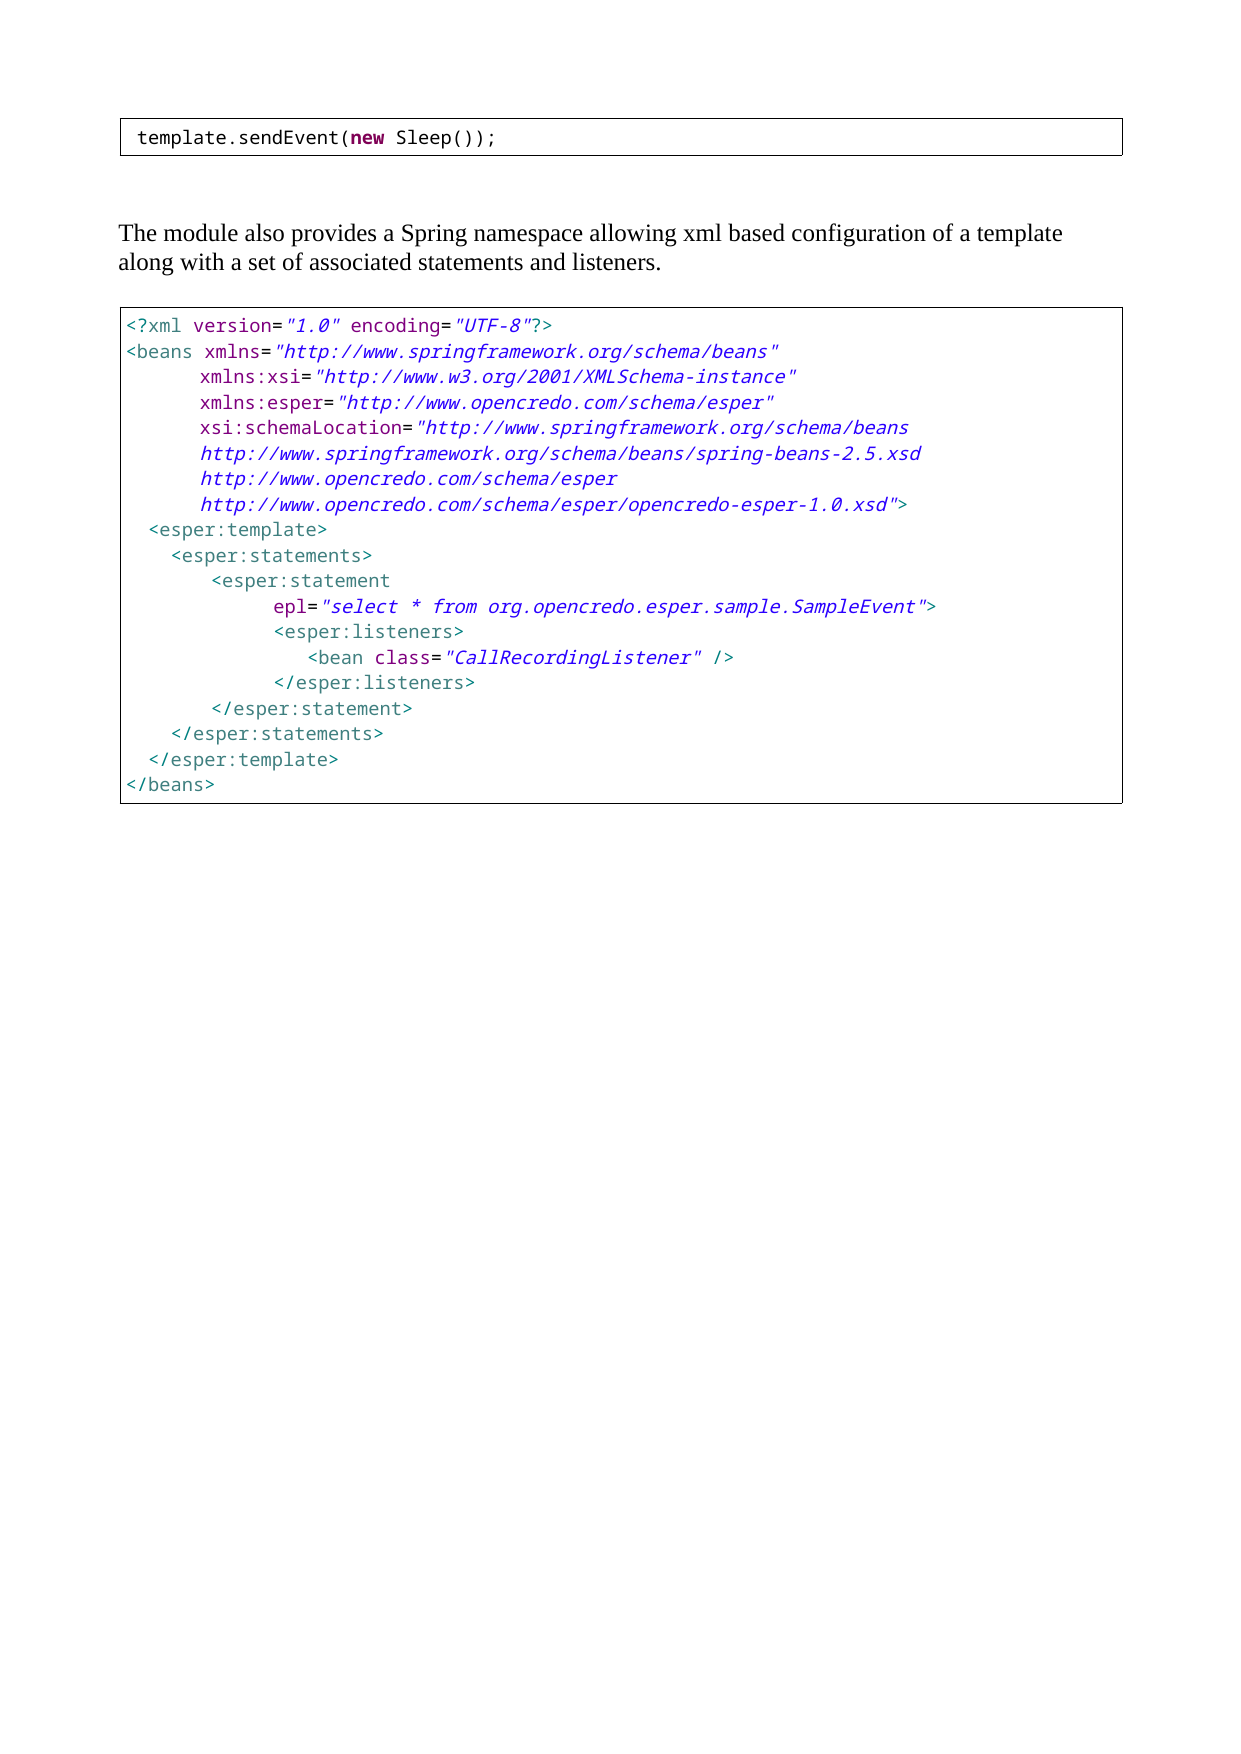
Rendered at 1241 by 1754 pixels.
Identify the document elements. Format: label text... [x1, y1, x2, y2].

table_header template.sendEvent(new Sleep()); [121, 119, 1122, 155]
table_header <?xml version="1.0" encoding="UTF-8"?> <beans xmlns="http://www.springframework.org/schema/beans" xmlns:xsi="http://www.w3.org/2001/XMLSchema-instance" xmlns:esper="http://www.opencredo.com/schema/esper" xsi:schemaLocation="http://www.springframework.org/schema/beans http://www.springframework.org/schema/beans/spring-beans-2.5.xsd http://www.opencredo.com/schema/esper http://www.opencredo.com/schema/esper/opencredo-esper-1.0.xsd"> <esper:template> <esper:statements> <esper:statement epl="select * from org.opencredo.esper.sample.SampleEvent"> <esper:listeners> <bean class="CallRecordingListener" /> </esper:listeners> </esper:statement> </esper:statements> </esper:template> </beans> [121, 308, 1122, 803]
text The module also provides a Spring namespace allowing xml based configuration of a template along with a set of associated statements and listeners. [118, 218, 1122, 275]
